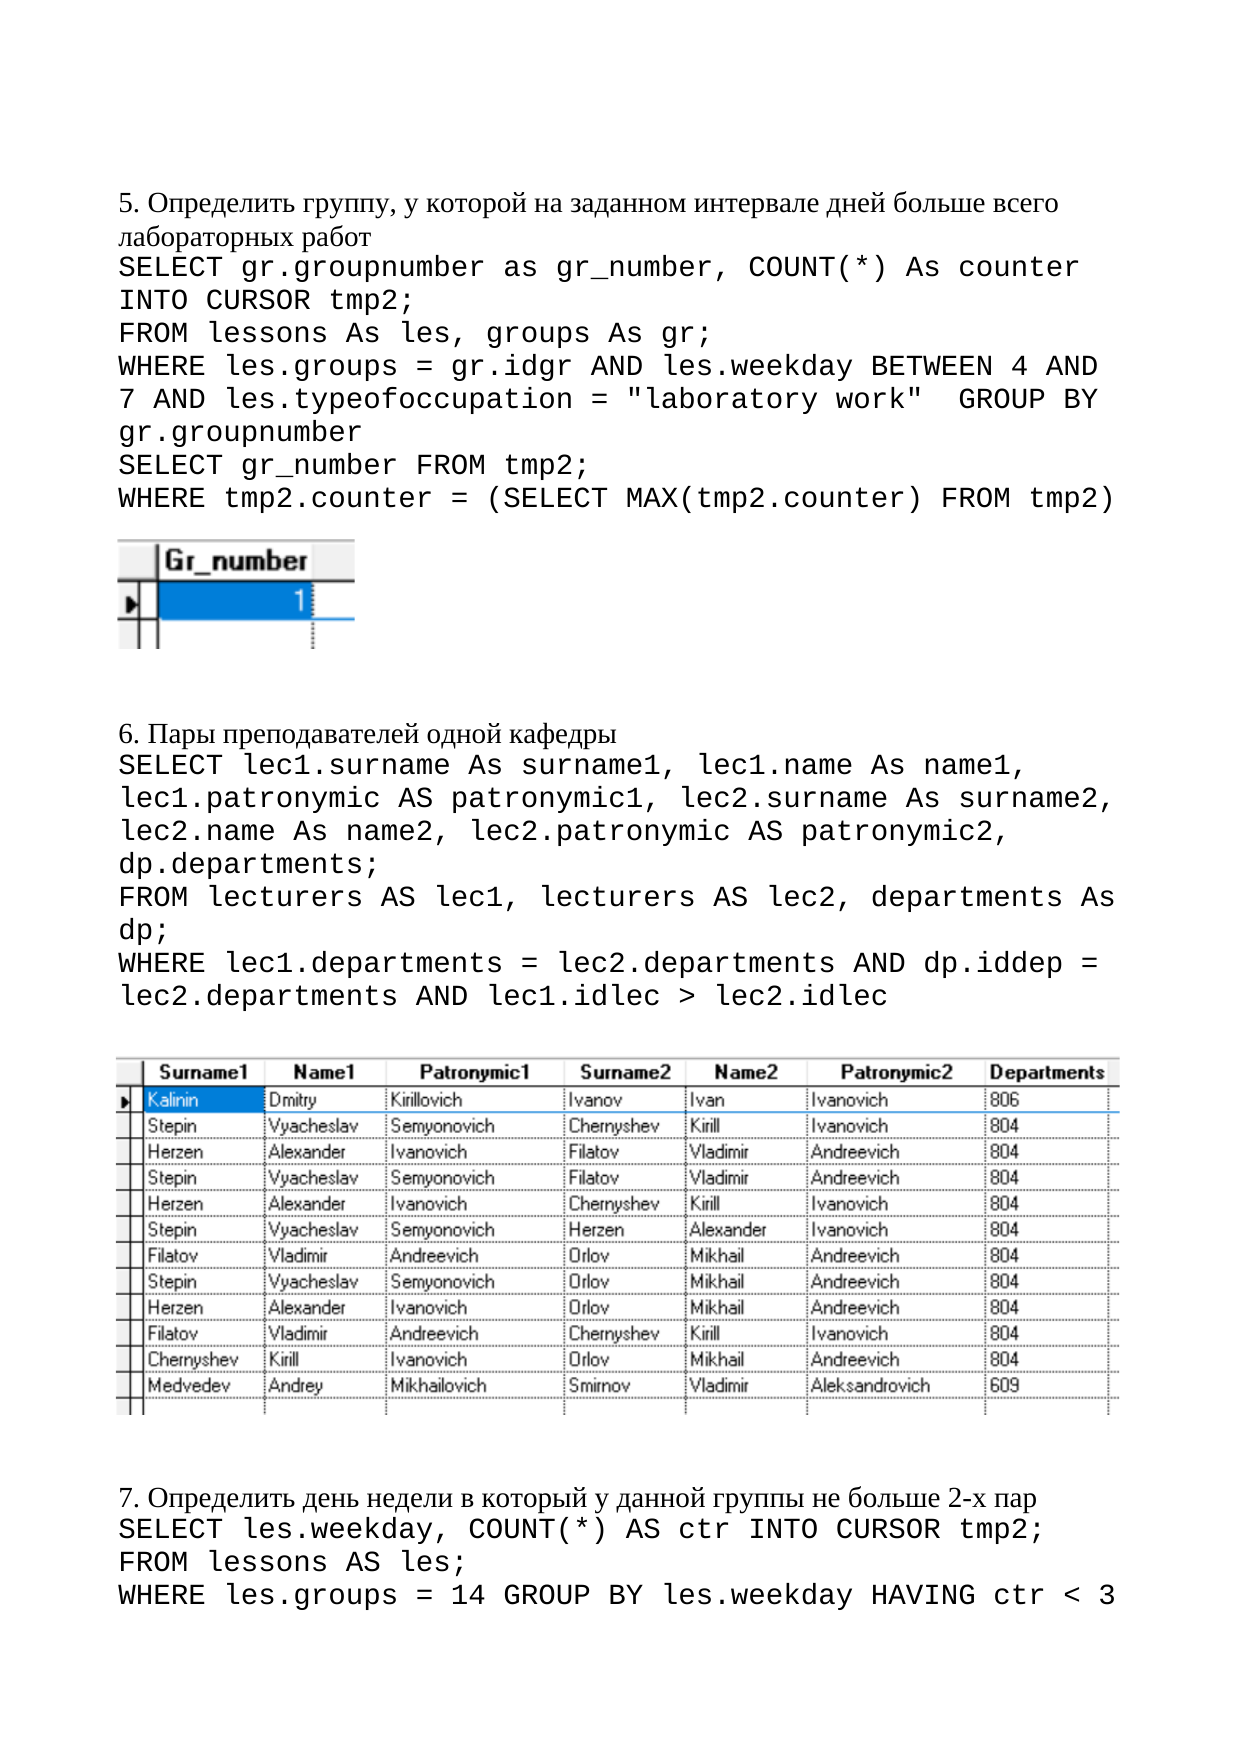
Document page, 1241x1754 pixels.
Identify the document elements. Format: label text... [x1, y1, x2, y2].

text SELECT les.weekday, COUNT(*) AS ctr INTO CURSOR tmp2; [118, 1514, 1122, 1547]
text WHERE les.groups = 14 GROUP BY les.weekday HAVING ctr < 3 [118, 1580, 1122, 1613]
text WHERE tmp2.counter = (SELECT MAX(tmp2.counter) FROM tmp2) [118, 483, 1122, 516]
text SELECT gr_number FROM tmp2; [118, 450, 1122, 483]
text FROM lecturers AS lec1, lecturers AS lec2, departments As dp; [118, 882, 1122, 948]
text SELECT lec1.surname As surname1, lec1.name As name1, lec1.patronymic AS patronymic1, lec2.surname As surname2, lec2.name As name2, lec2.patronymic AS patronymic2, dp.departments; [118, 750, 1122, 882]
picture [117, 539, 355, 649]
text WHERE les.groups = gr.idgr AND les.weekday BETWEEN 4 AND 7 AND les.typeofoccupation = "laboratory work" GROUP BY gr.groupnumber [118, 351, 1122, 450]
text FROM lessons AS les; [118, 1547, 1122, 1580]
text SELECT gr.groupnumber as gr_number, COUNT(*) As counter INTO CURSOR tmp2; [118, 252, 1122, 318]
text 6. Пары преподавателей одной кафедры [118, 717, 1122, 750]
text FROM lessons As les, groups As gr; [118, 318, 1122, 351]
text WHERE lec1.departments = lec2.departments AND dp.iddep = lec2.departments AND lec1.idlec > lec2.idlec [118, 948, 1122, 1014]
text 5. Определить группу, у которой на заданном интервале дней больше всего лабораторных работ [118, 185, 1122, 252]
picture [115, 1056, 1120, 1415]
text 7. Определить день недели в который у данной группы не больше 2-х пар [118, 1481, 1122, 1514]
